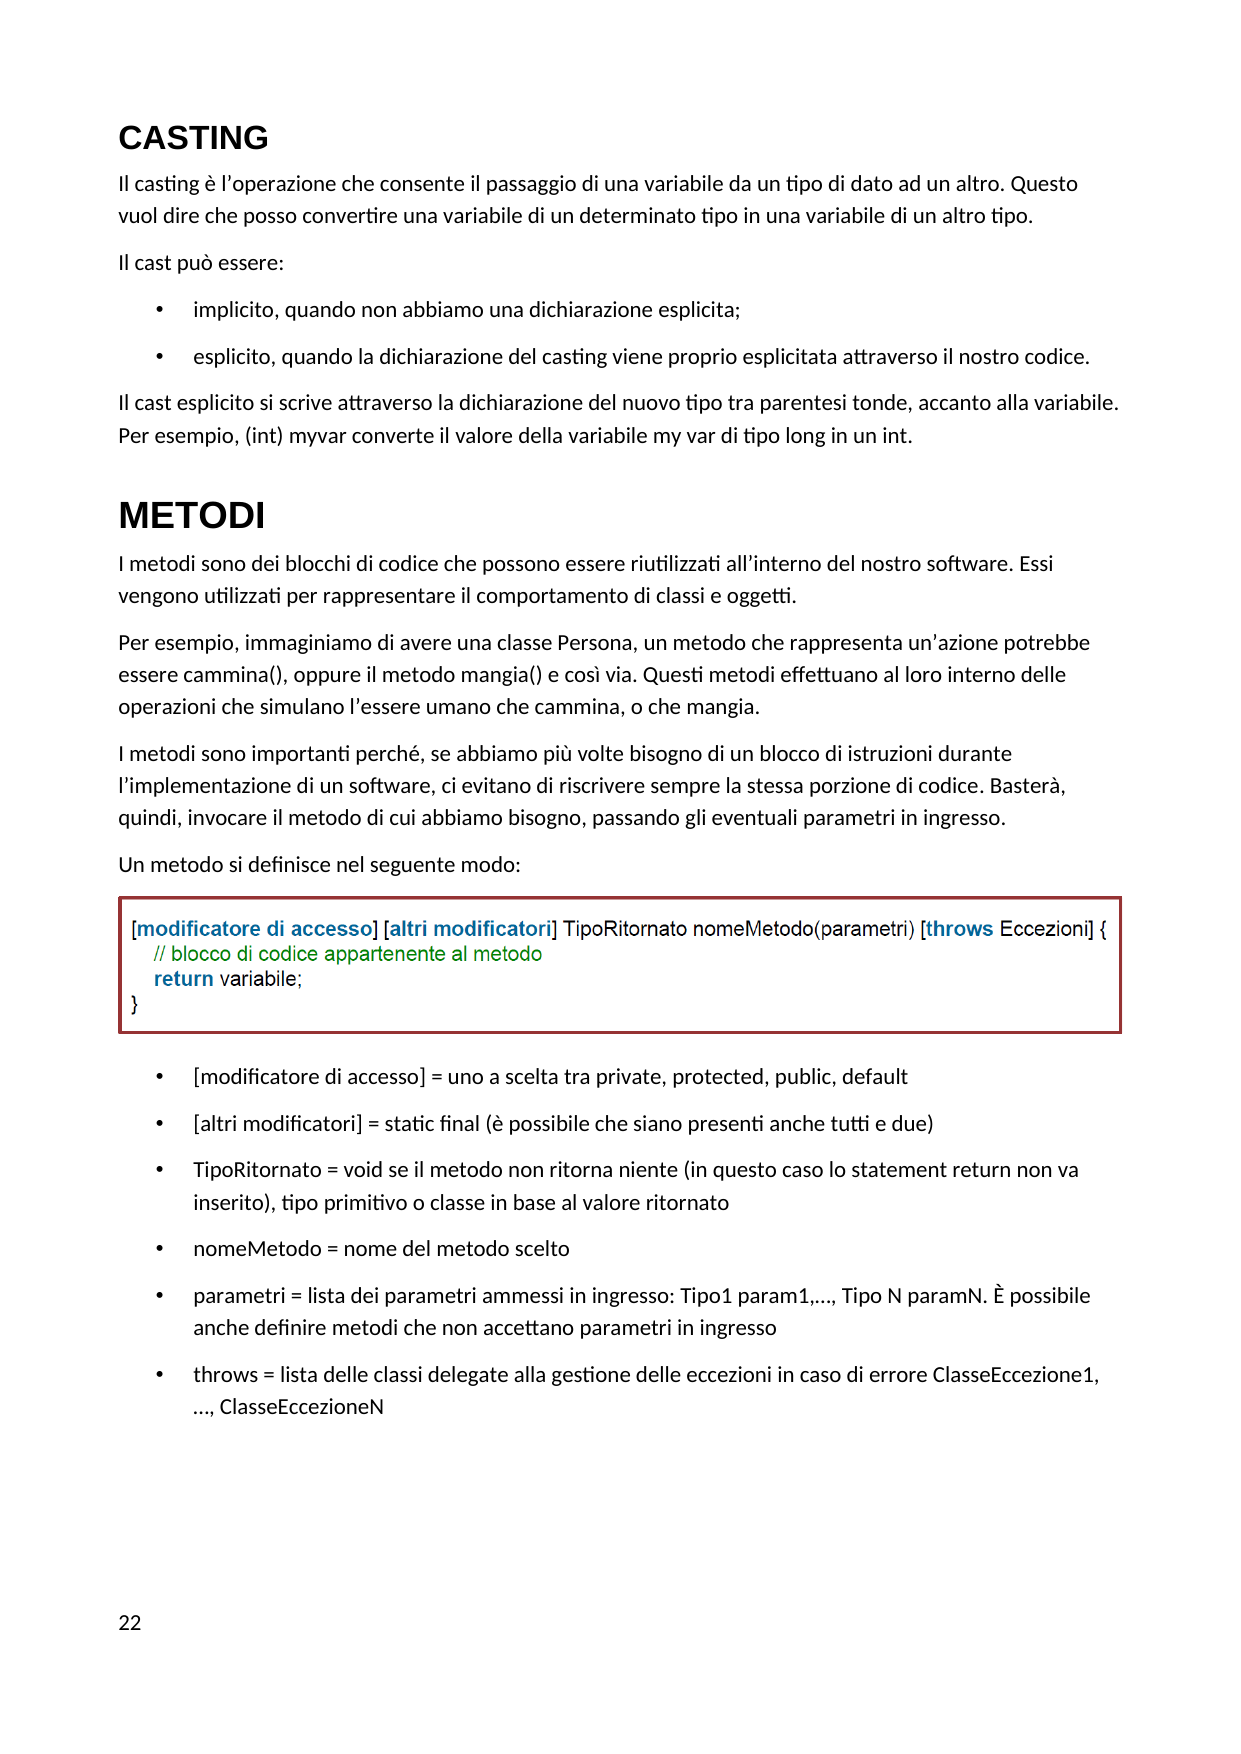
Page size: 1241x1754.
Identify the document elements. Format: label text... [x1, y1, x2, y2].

list parametri = lista dei parametri ammessi in ingresso: Tipo1 param1,…, Tipo N paramN. È possibile anche definire metodi che non accettano parametri in ingresso [156, 1281, 1122, 1341]
text Per esempio, immaginiamo di avere una classe Persona, un metodo che rappresenta un’azione potrebbe essere cammina(), oppure il metodo mangia() e così via. Questi metodi effettuano al loro interno delle operazioni che simulano l’essere umano che cammina, o che mangia. [118, 628, 1122, 720]
text Il casting è l’operazione che consente il passaggio di una variabile da un tipo di dato ad un altro. Questo vuol dire che posso convertire una variabile di un determinato tipo in una variabile di un altro tipo. [118, 169, 1122, 229]
text Un metodo si definisce nel seguente modo: [118, 850, 1122, 878]
list [altri modificatori] = static final (è possibile che siano presenti anche tutti e due) [156, 1109, 1122, 1137]
picture [118, 896, 1123, 1034]
text I metodi sono importanti perché, se abbiamo più volte bisogno di un blocco di istruzioni durante l’implementazione di un software, ci evitano di riscrivere sempre la stessa porzione di codice. Basterà, quindi, invocare il metodo di cui abbiamo bisogno, passando gli eventuali parametri in ingresso. [118, 739, 1122, 831]
list esplicito, quando la dichiarazione del casting viene proprio esplicitata attraverso il nostro codice. [156, 342, 1122, 370]
list nomeMetodo = nome del metodo scelto [156, 1234, 1122, 1262]
list throws = lista delle classi delegate alla gestione delle eccezioni in caso di errore ClasseEccezione1, …, ClasseEccezioneN [156, 1360, 1122, 1420]
list TipoRitornato = void se il metodo non ritorna niente (in questo caso lo statement return non va inserito), tipo primitivo o classe in base al valore ritornato [156, 1155, 1122, 1216]
list implicito, quando non abbiamo una dichiarazione esplicita; [156, 295, 1122, 323]
text I metodi sono dei blocchi di codice che possono essere riutilizzati all’interno del nostro software. Essi vengono utilizzati per rappresentare il comportamento di classi e oggetti. [118, 549, 1122, 609]
text Il cast può essere: [118, 248, 1122, 276]
subtitle CASTING [118, 118, 1122, 157]
text Il cast esplicito si scrive attraverso la dichiarazione del nuovo tipo tra parentesi tonde, accanto alla variabile. Per esempio, (int) myvar converte il valore della variabile my var di tipo long in un int. [118, 388, 1122, 449]
list [modificatore di accesso] = uno a scelta tra private, protected, public, default [156, 1062, 1122, 1090]
subtitle METODI [118, 492, 1122, 536]
